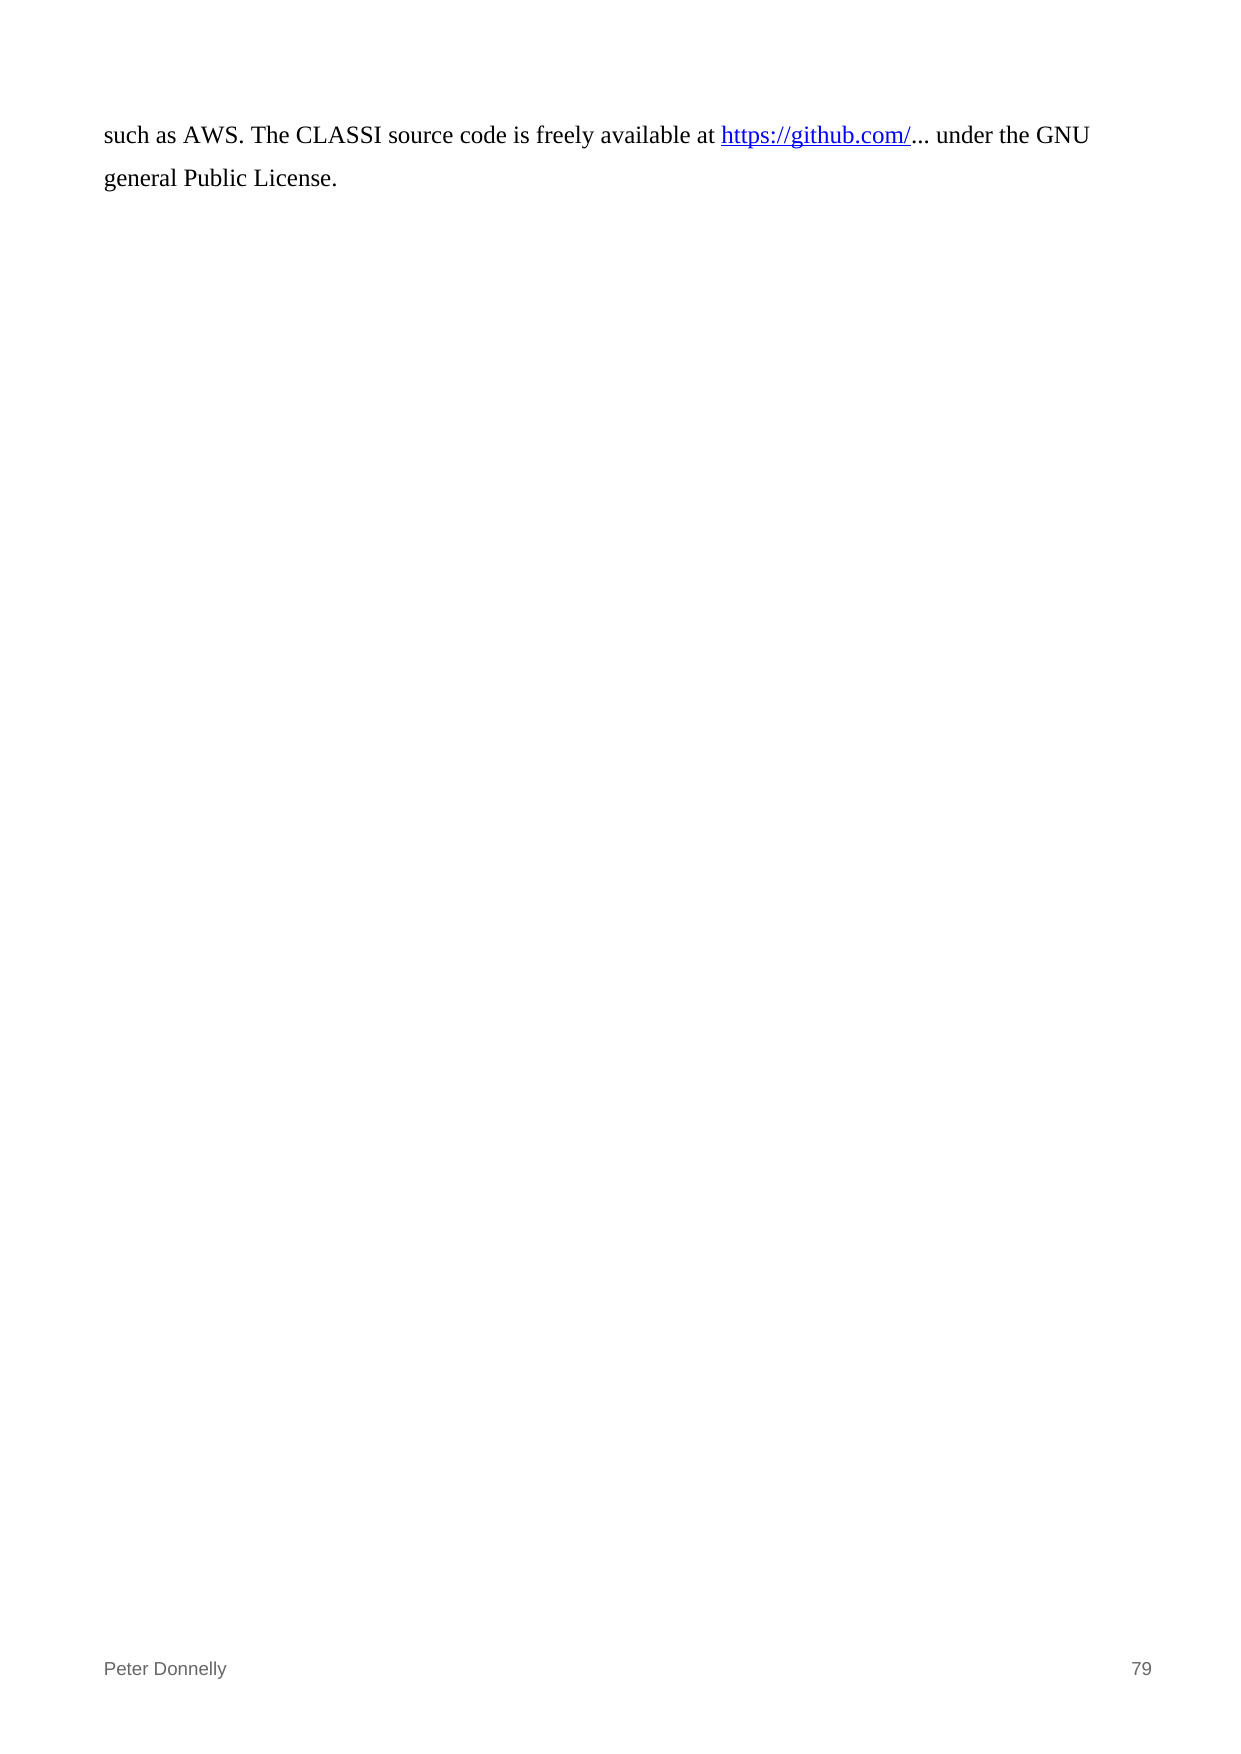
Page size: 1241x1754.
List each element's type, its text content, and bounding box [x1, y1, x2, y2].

text such as AWS. The CLASSI source code is freely available at https://github.com/... under the GNU general Public License. [103, 120, 1146, 192]
